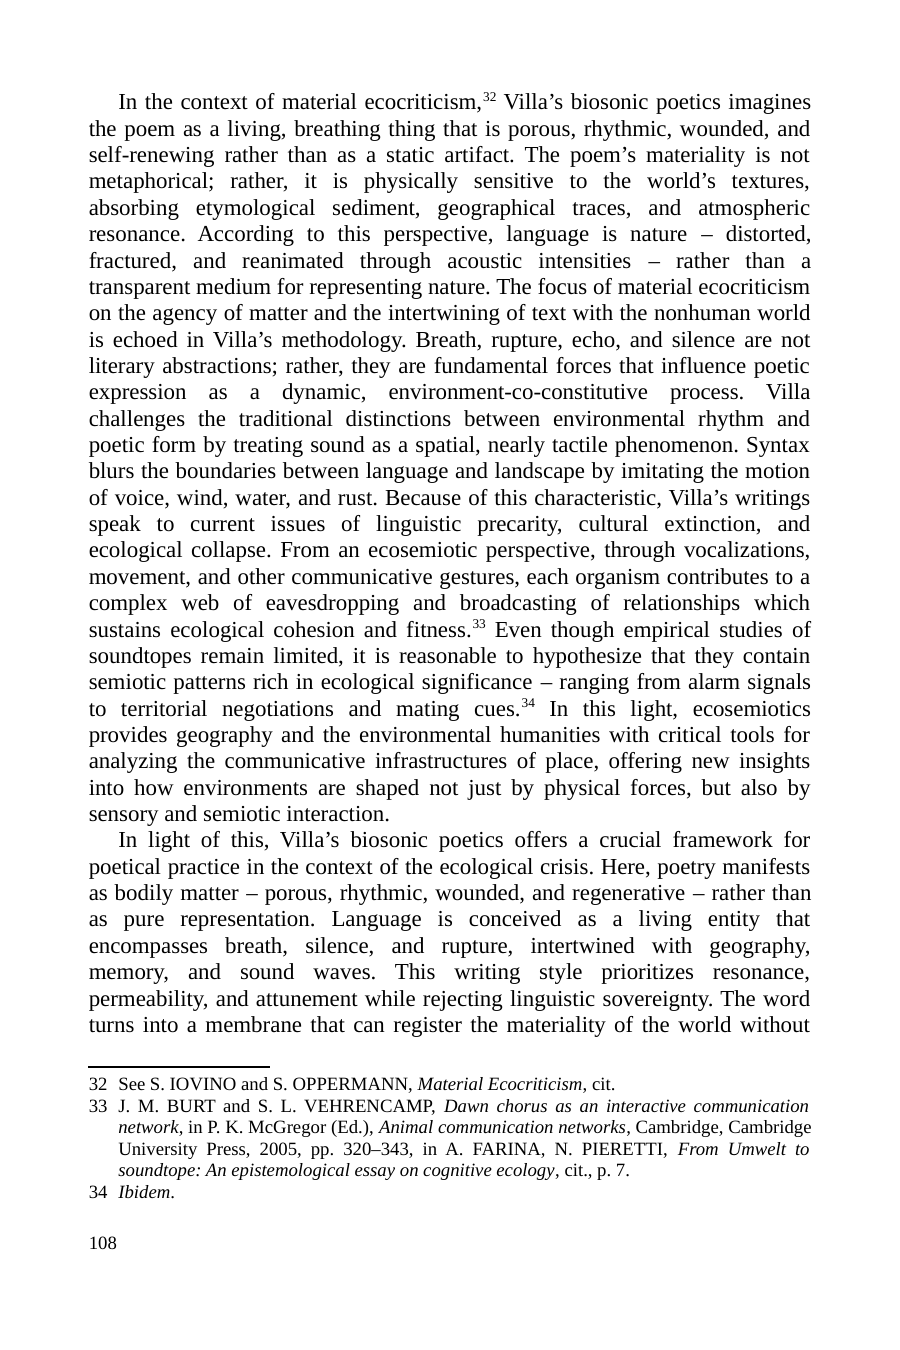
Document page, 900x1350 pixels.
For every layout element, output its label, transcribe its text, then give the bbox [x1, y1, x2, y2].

text J. M. BURT and S. L. VEHRENCAMP, Dawn chorus as an interactive communication network, in P. K. McGregor (Ed.), Animal communication networks, Cambridge, Cambridge University Press, 2005, pp. 320–343, in A. FARINA, N. PIERETTI, From Umwelt to soundtope: An epistemological essay on cognitive ecology, cit., p. 7. [88, 1095, 811, 1181]
text In the context of material ecocriticism, Villa’s biosonic poetics imagines the poem as a living, breathing thing that is porous, rhythmic, wounded, and self-renewing rather than as a static artifact. The poem’s materiality is not metaphorical; rather, it is physically sensitive to the world’s textures, absorbing etymological sediment, geographical traces, and atmospheric resonance. According to this perspective, language is nature ‒ distorted, fractured, and reanimated through acoustic intensities ‒ rather than a transparent medium for representing nature. The focus of material ecocriticism on the agency of matter and the intertwining of text with the nonhuman world is echoed in Villa’s methodology. Breath, rupture, echo, and silence are not literary abstractions; rather, they are fundamental forces that influence poetic expression as a dynamic, environment-co-constitutive process. Villa challenges the traditional distinctions between environmental rhythm and poetic form by treating sound as a spatial, nearly tactile phenomenon. Syntax blurs the boundaries between language and landscape by imitating the motion of voice, wind, water, and rust. Because of this characteristic, Villa’s writings speak to current issues of linguistic precarity, cultural extinction, and ecological collapse. From an ecosemiotic perspective, through vocalizations, movement, and other communicative gestures, each organism contributes to a complex web of eavesdropping and broadcasting of relationships which sustains ecological cohesion and fitness. Even though empirical studies of soundtopes remain limited, it is reasonable to hypothesize that they contain semiotic patterns rich in ecological significance ‒ ranging from alarm signals to territorial negotiations and mating cues. In this light, ecosemiotics provides geography and the environmental humanities with critical tools for analyzing the communicative infrastructures of place, offering new insights into how environments are shaped not just by physical forces, but also by sensory and semiotic interaction. [88, 88, 811, 826]
text In light of this, Villa’s biosonic poetics offers a crucial framework for poetical practice in the context of the ecological crisis. Here, poetry manifests as bodily matter ‒ porous, rhythmic, wounded, and regenerative ‒ rather than as pure representation. Language is conceived as a living entity that encompasses breath, silence, and rupture, intertwined with geography, memory, and sound waves. This writing style prioritizes resonance, permeability, and attunement while rejecting linguistic sovereignty. The word turns into a membrane that can register the materiality of the world without [88, 826, 811, 1037]
text Ibidem. [88, 1181, 811, 1202]
text See S. IOVINO and S. OPPERMANN, Material Ecocriticism, cit. [88, 1073, 811, 1095]
